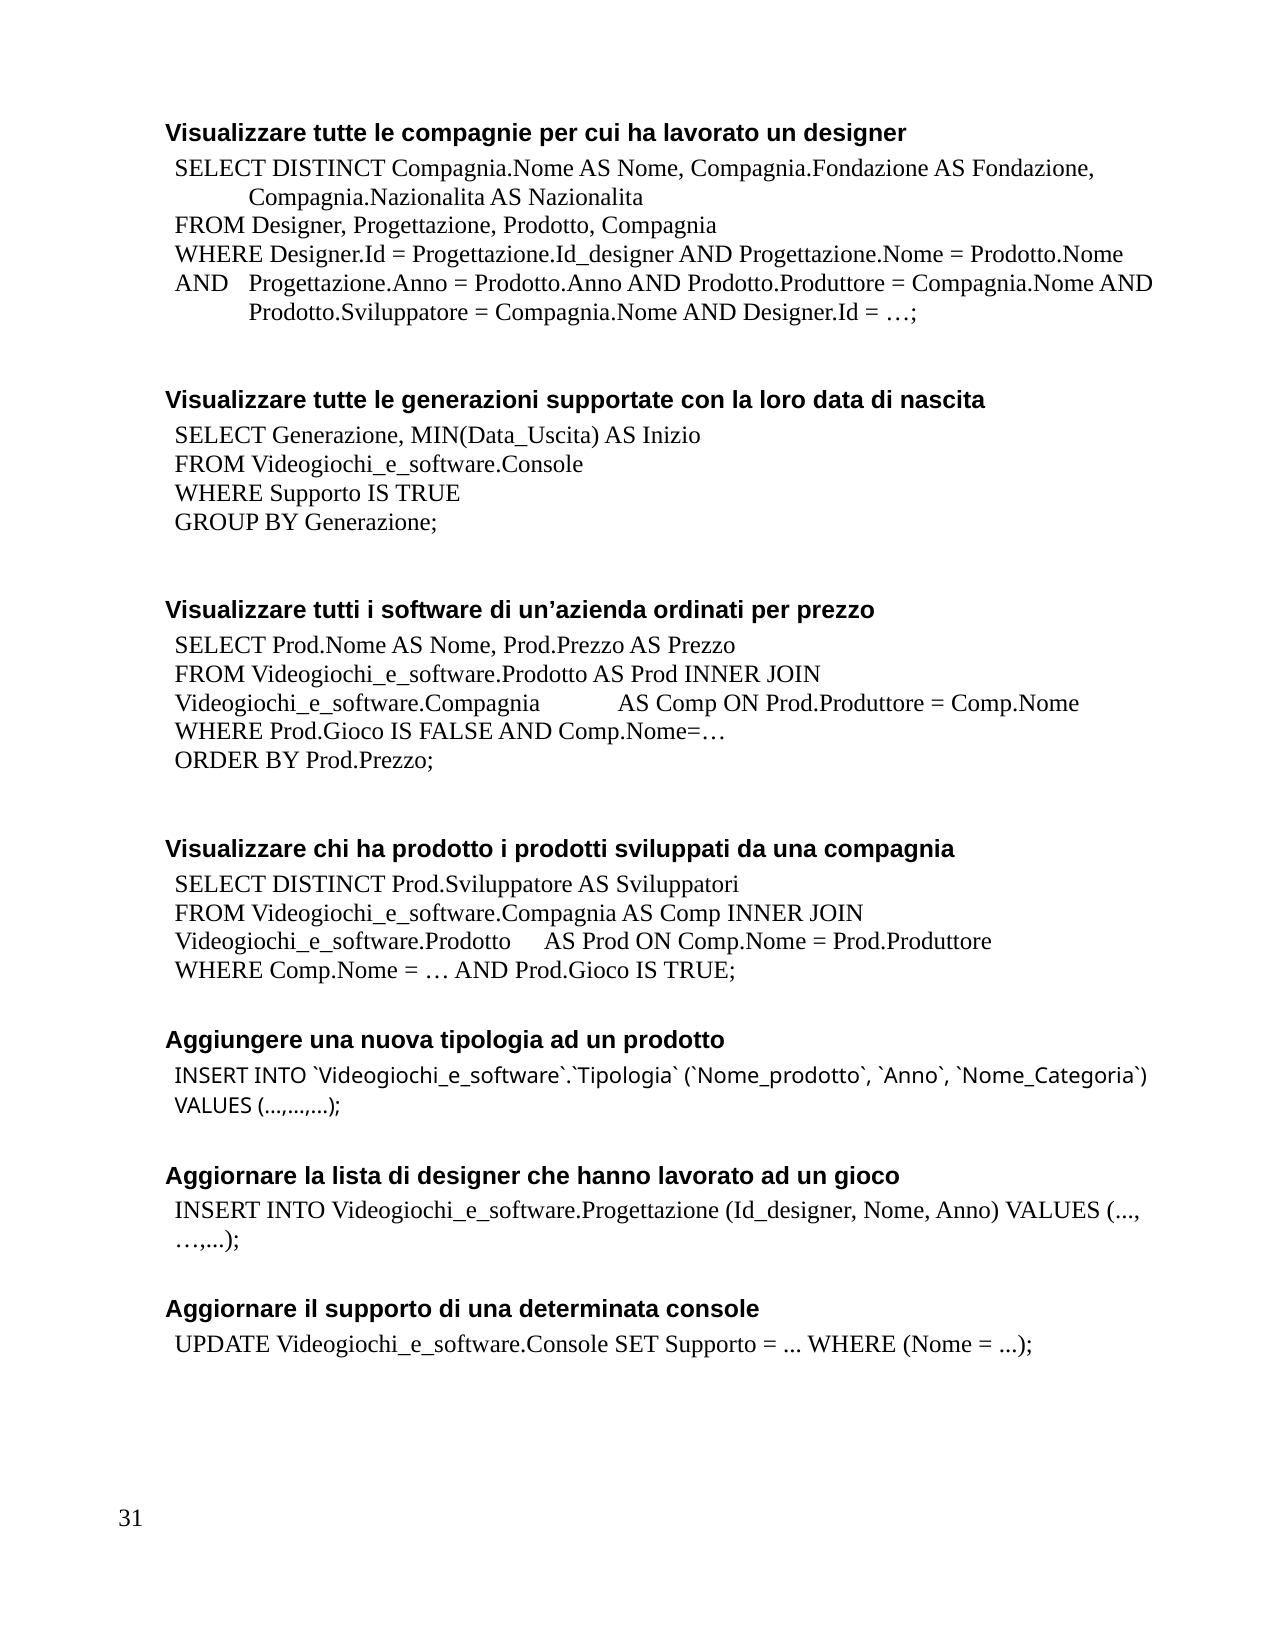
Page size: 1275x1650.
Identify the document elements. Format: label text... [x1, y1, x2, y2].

text ORDER BY Prod.Prezzo; [174, 745, 1157, 774]
subtitle Aggiornare il supporto di una determinata console [165, 1294, 1157, 1323]
subtitle Visualizzare chi ha prodotto i prodotti sviluppati da una compagnia [165, 834, 1157, 863]
text SELECT DISTINCT Prod.Sviluppatore AS Sviluppatori [174, 869, 1157, 898]
text WHERE Designer.Id = Progettazione.Id_designer AND Progettazione.Nome = Prodotto.Nome AND Progettazione.Anno = Prodotto.Anno AND Prodotto.Produttore = Compagnia.Nome AND Prodotto.Sviluppatore = Compagnia.Nome AND Designer.Id = …; [174, 239, 1157, 325]
text FROM Videogiochi_e_software.Prodotto AS Prod INNER JOIN Videogiochi_e_software.Compagnia AS Comp ON Prod.Produttore = Comp.Nome [174, 659, 1157, 716]
text FROM Videogiochi_e_software.Console [174, 449, 1157, 478]
subtitle Visualizzare tutti i software di un’azienda ordinati per prezzo [165, 595, 1157, 624]
text SELECT Generazione, MIN(Data_Uscita) AS Inizio [174, 420, 1157, 449]
subtitle Visualizzare tutte le compagnie per cui ha lavorato un designer [165, 118, 1157, 147]
subtitle Visualizzare tutte le generazioni supportate con la loro data di nascita [165, 386, 1157, 414]
subtitle Aggiungere una nuova tipologia ad un prodotto [165, 1025, 1157, 1054]
subtitle Aggiornare la lista di designer che hanno lavorato ad un gioco [165, 1161, 1157, 1189]
text WHERE Supporto IS TRUE [174, 478, 1157, 507]
text SELECT DISTINCT Compagnia.Nome AS Nome, Compagnia.Fondazione AS Fondazione, Compagnia.Nazionalita AS Nazionalita [174, 153, 1157, 210]
text INSERT INTO Videogiochi_e_software.Progettazione (Id_designer, Nome, Anno) VALUES (...,…,...); [174, 1196, 1157, 1253]
text SELECT Prod.Nome AS Nome, Prod.Prezzo AS Prezzo [174, 630, 1157, 659]
text UPDATE Videogiochi_e_software.Console SET Supporto = ... WHERE (Nome = ...); [174, 1329, 1157, 1358]
text GROUP BY Generazione; [174, 507, 1157, 535]
text FROM Designer, Progettazione, Prodotto, Compagnia [174, 210, 1157, 239]
text INSERT INTO `Videogiochi_e_software`.`Tipologia` (`Nome_prodotto`, `Anno`, `Nome_Categoria`) VALUES (…,…,...); [174, 1060, 1157, 1119]
text WHERE Comp.Nome = … AND Prod.Gioco IS TRUE; [174, 955, 1157, 984]
text FROM Videogiochi_e_software.Compagnia AS Comp INNER JOIN Videogiochi_e_software.Prodotto AS Prod ON Comp.Nome = Prod.Produttore [174, 898, 1157, 955]
text WHERE Prod.Gioco IS FALSE AND Comp.Nome=… [174, 716, 1157, 745]
